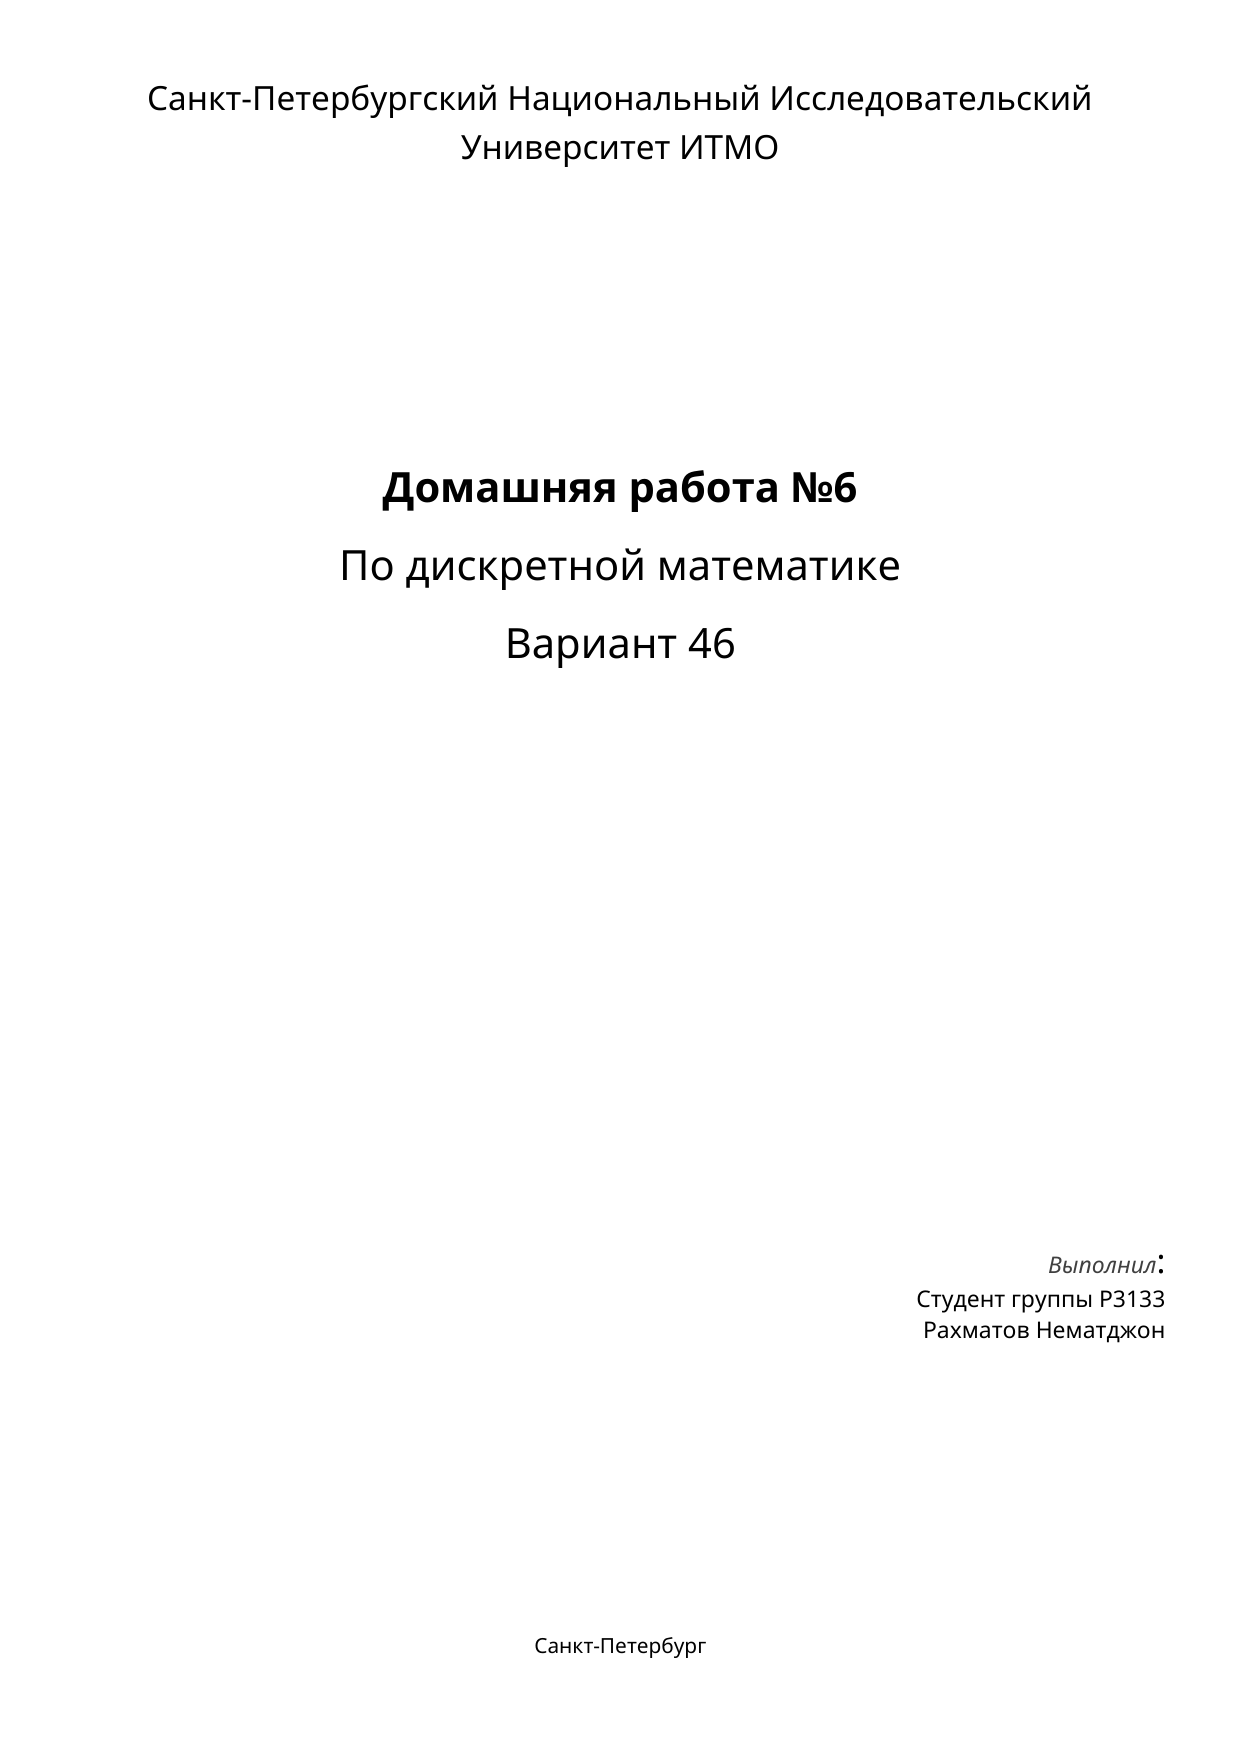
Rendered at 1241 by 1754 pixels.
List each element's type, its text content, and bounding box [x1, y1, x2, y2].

text По дискретной математике [75, 536, 1165, 593]
text Вариант 46 [75, 614, 1165, 671]
text Санкт-Петербургский Национальный Исследовательский Университет ИТМО [75, 75, 1165, 169]
text Санкт-Петербург [75, 1631, 1165, 1659]
text Рахматов Нематджон [75, 1314, 1165, 1345]
text Студент группы P3133 [75, 1283, 1165, 1314]
text Выполнил: [75, 1237, 1165, 1283]
text Домашняя работа №6 [75, 458, 1165, 515]
